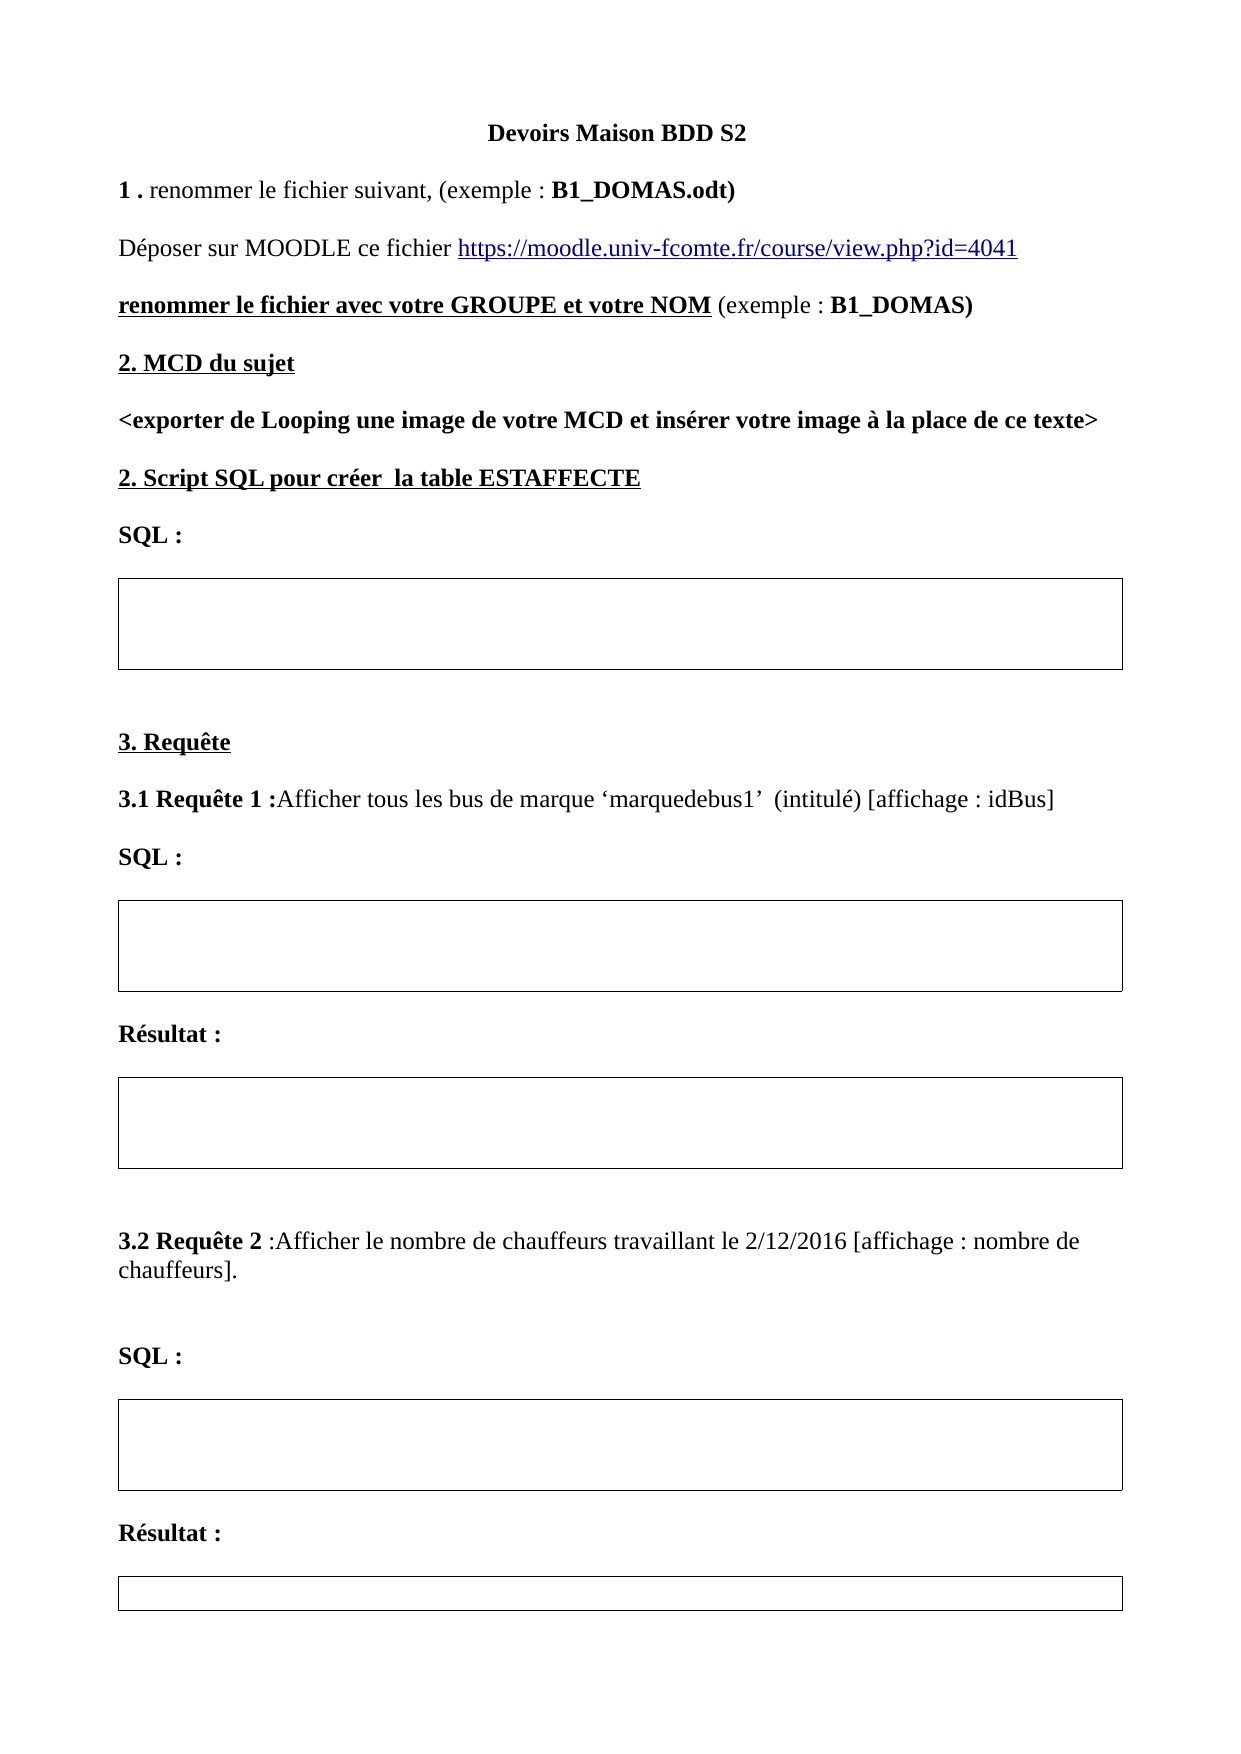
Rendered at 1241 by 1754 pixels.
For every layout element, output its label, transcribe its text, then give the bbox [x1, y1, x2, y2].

text 2. Script SQL pour créer la table ESTAFFECTE [118, 463, 1122, 492]
text <exporter de Looping une image de votre MCD et insérer votre image à la place de ce texte> [118, 406, 1122, 434]
text 1 . renommer le fichier suivant, (exemple : B1_DOMAS.odt) [118, 176, 1122, 204]
text SQL : [118, 1341, 1122, 1370]
text Résultat : [118, 1518, 1122, 1547]
text Devoirs Maison BDD S2 [118, 118, 1122, 147]
text Résultat : [118, 1019, 1122, 1048]
text 2. MCD du sujet [118, 348, 1122, 377]
text renommer le fichier avec votre GROUPE et votre NOM (exemple : B1_DOMAS) [118, 291, 1122, 319]
text 3.2 Requête 2 :Afficher le nombre de chauffeurs travaillant le 2/12/2016 [affichage : nombre de chauffeurs]. [118, 1226, 1122, 1283]
text SQL : [118, 521, 1122, 549]
text 3. Requête [118, 727, 1122, 756]
text 3.1 Requête 1 :Afficher tous les bus de marque ‘marquedebus1’ (intitulé) [affichage : idBus] [118, 784, 1122, 813]
text Déposer sur MOODLE ce fichier https://moodle.univ-fcomte.fr/course/view.php?id=4041 [118, 233, 1122, 262]
text SQL : [118, 842, 1122, 871]
